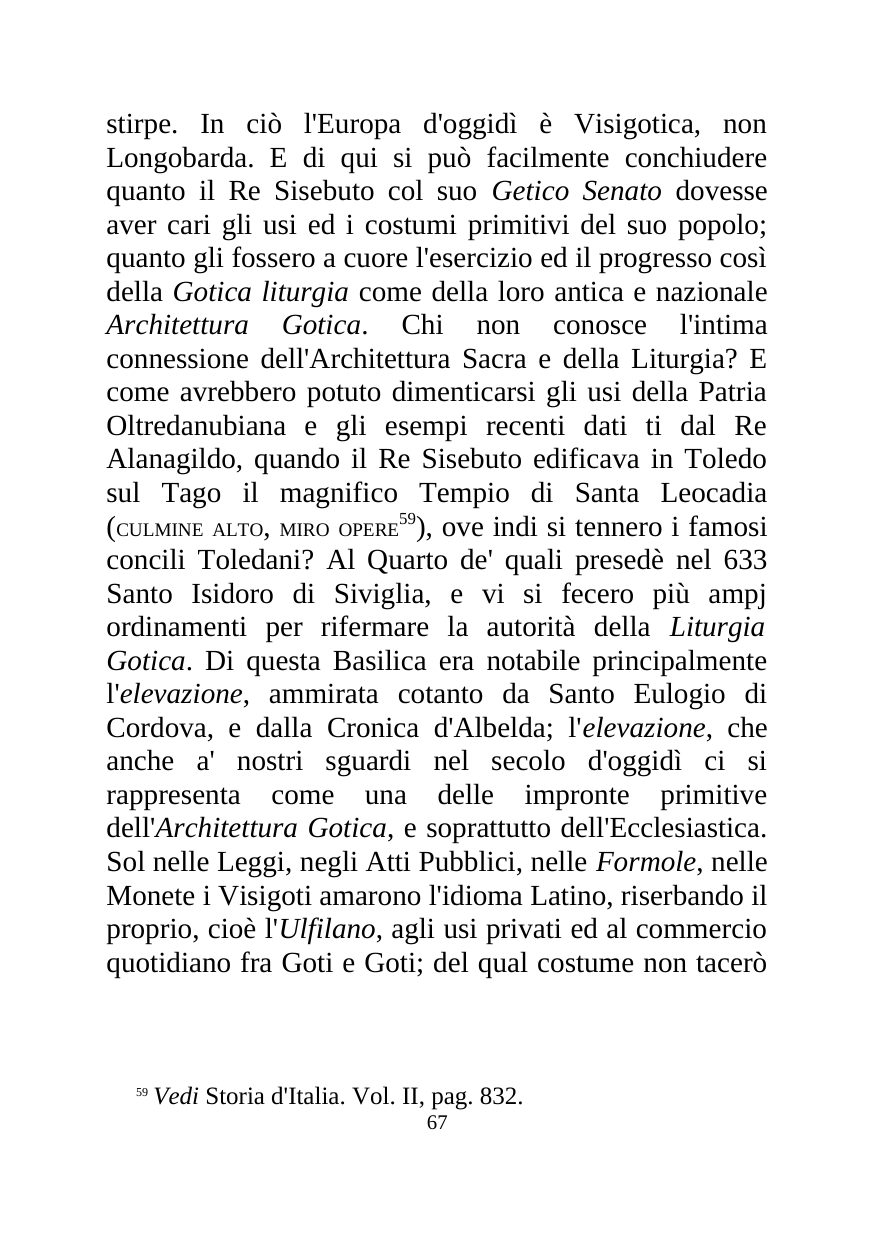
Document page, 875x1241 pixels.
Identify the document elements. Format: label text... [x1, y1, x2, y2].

text Vedi Storia d'Italia. Vol. II, pag. 832. [106, 1081, 768, 1110]
text stirpe. In ciò l'Europa d'oggidì è Visigotica, non Longobarda. E di qui si può facilmente conchiudere quanto il Re Sisebuto col suo Getico Senato dovesse aver cari gli usi ed i costumi primitivi del suo popolo; quanto gli fossero a cuore l'esercizio ed il progresso così della Gotica liturgia come della loro antica e nazionale Architettura Gotica. Chi non conosce l'intima connessione dell'Architettura Sacra e della Liturgia? E come avrebbero potuto dimenticarsi gli usi della Patria Oltredanubiana e gli esempi recenti dati ti dal Re Alanagildo, quando il Re Sisebuto edificava in Toledo sul Tago il magnifico Tempio di Santa Leocadia (culmine alto, miro opere), ove indi si tennero i famosi concili Toledani? Al Quarto de' quali presedè nel 633 Santo Isidoro di Siviglia, e vi si fecero più ampj ordinamenti per rifermare la autorità della Liturgia Gotica. Di questa Basilica era notabile principalmente l'elevazione, ammirata cotanto da Santo Eulogio di Cordova, e dalla Cronica d'Albelda; l'elevazione, che anche a' nostri sguardi nel secolo d'oggidì ci si rappresenta come una delle impronte primitive dell'Architettura Gotica, e soprattutto dell'Ecclesiastica. Sol nelle Leggi, negli Atti Pubblici, nelle Formole, nelle Monete i Visigoti amarono l'idioma Latino, riserbando il proprio, cioè l'Ulfilano, agli usi privati ed al commercio quotidiano fra Goti e Goti; del qual costume non tacerò [106, 106, 768, 978]
